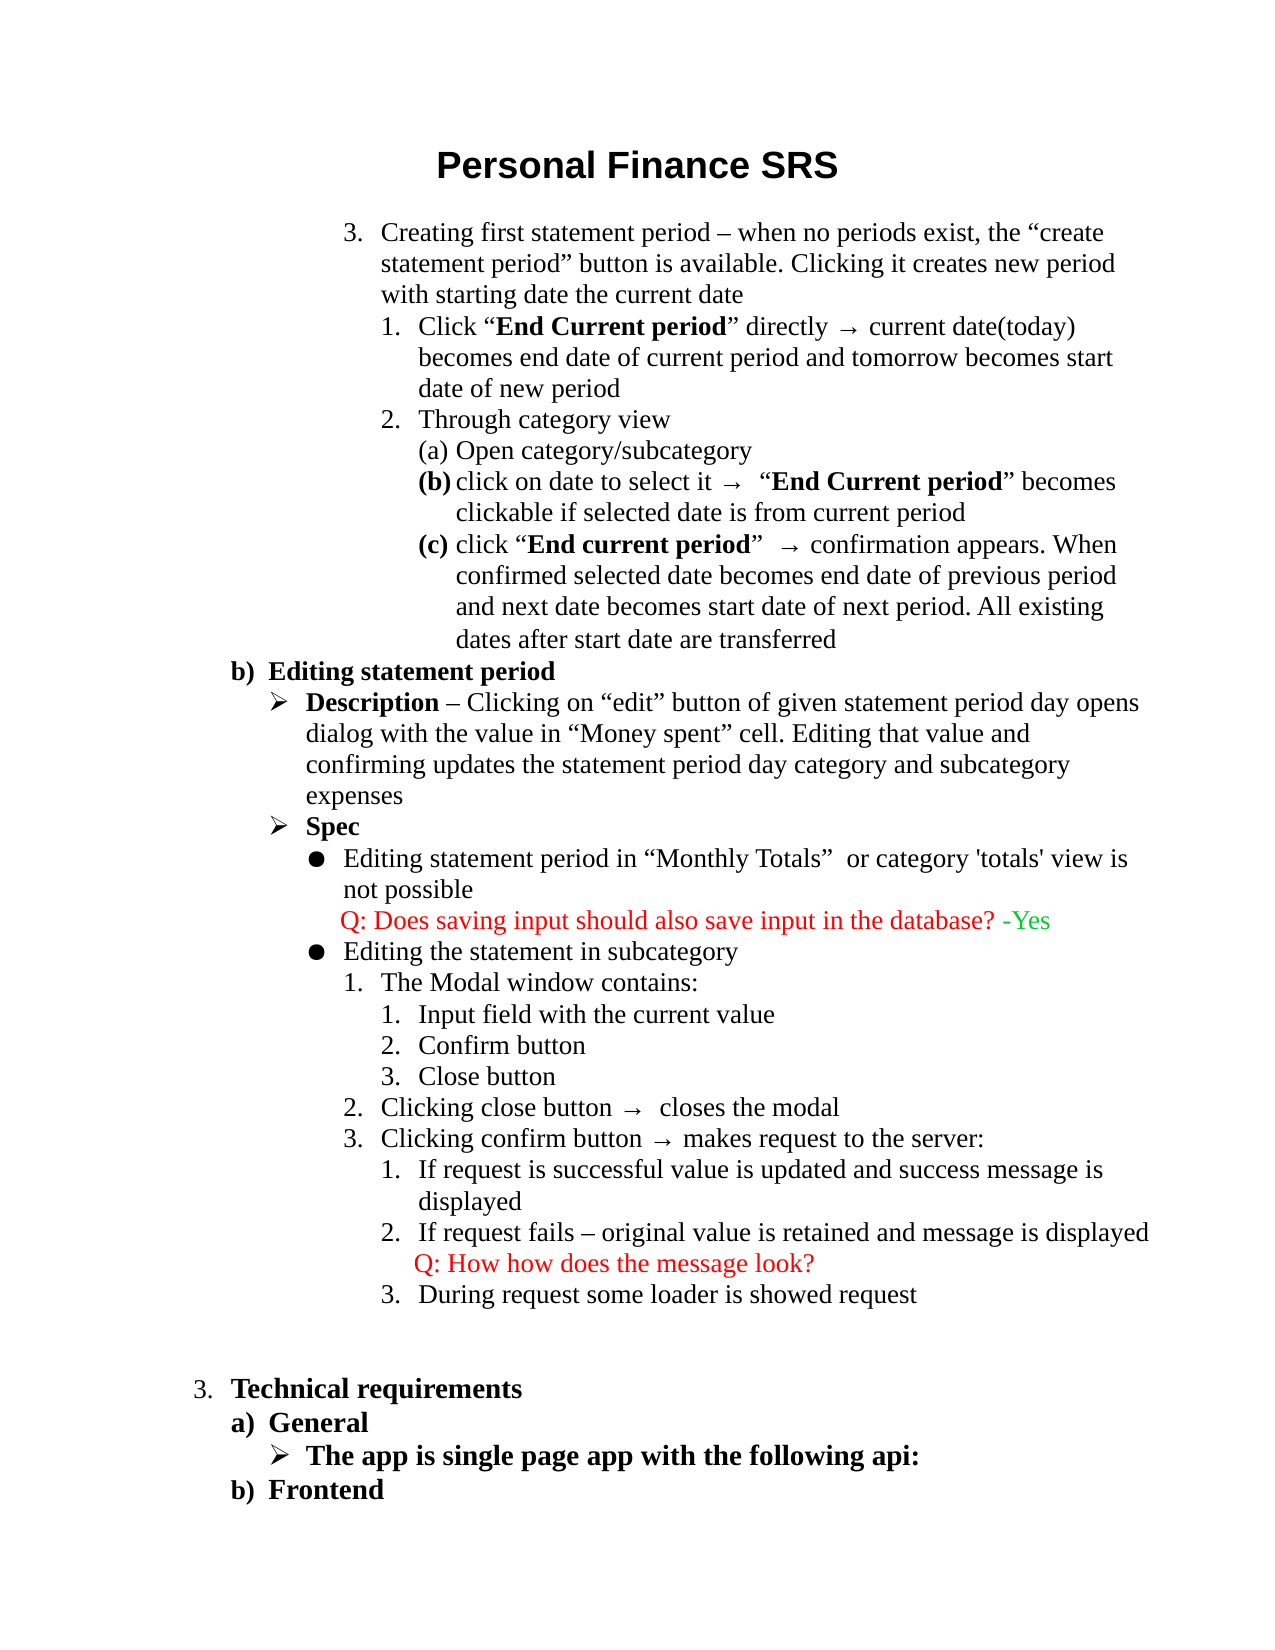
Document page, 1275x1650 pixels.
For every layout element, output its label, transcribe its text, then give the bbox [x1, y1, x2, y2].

list If request is successful value is updated and success message is displayed [381, 1153, 1157, 1216]
list Editing statement period in “Monthly Totals” or category 'totals' view is not possible [306, 842, 1157, 904]
list Open category/subcategory [418, 434, 1157, 465]
list General [231, 1405, 1157, 1438]
list Description – Clicking on “edit” button of given statement period day opens dialog with the value in “Money spent” cell. Editing that value and confirming updates the statement period day category and subcategory expenses [268, 686, 1157, 811]
list Frontend [231, 1472, 1157, 1506]
list During request some loader is showed request [381, 1278, 1157, 1309]
list Close button [381, 1060, 1157, 1091]
text Q: How how does the message look? [118, 1247, 1157, 1278]
list Spec [268, 811, 1157, 842]
list Input field with the current value [381, 998, 1157, 1029]
list Confirm button [381, 1029, 1157, 1060]
list click on date to select it → “End Current period” becomes clickable if selected date is from current period [418, 465, 1157, 528]
list click “End current period” → confirmation appears. When confirmed selected date becomes end date of previous period and next date becomes start date of next period. All existing dates after start date are transferred [418, 528, 1157, 655]
text Q: Does saving input should also save input in the database? -Yes [118, 904, 1157, 935]
list The app is single page app with the following api: [268, 1438, 1157, 1472]
list Through category view [381, 403, 1157, 434]
list Technical requirements [193, 1371, 1157, 1405]
list The Modal window contains: [343, 967, 1157, 998]
list Editing statement period [231, 655, 1157, 686]
list Click “End Current period” directly → current date(today) becomes end date of current period and tomorrow becomes start date of new period [381, 310, 1157, 403]
list Editing the statement in subcategory [306, 935, 1157, 967]
list Creating first statement period – when no periods exist, the “create statement period” button is available. Clicking it creates new period with starting date the current date [343, 216, 1157, 310]
list Clicking confirm button → makes request to the server: [343, 1122, 1157, 1153]
list If request fails – original value is retained and message is displayed [381, 1216, 1157, 1247]
list Clicking close button → closes the modal [343, 1091, 1157, 1122]
